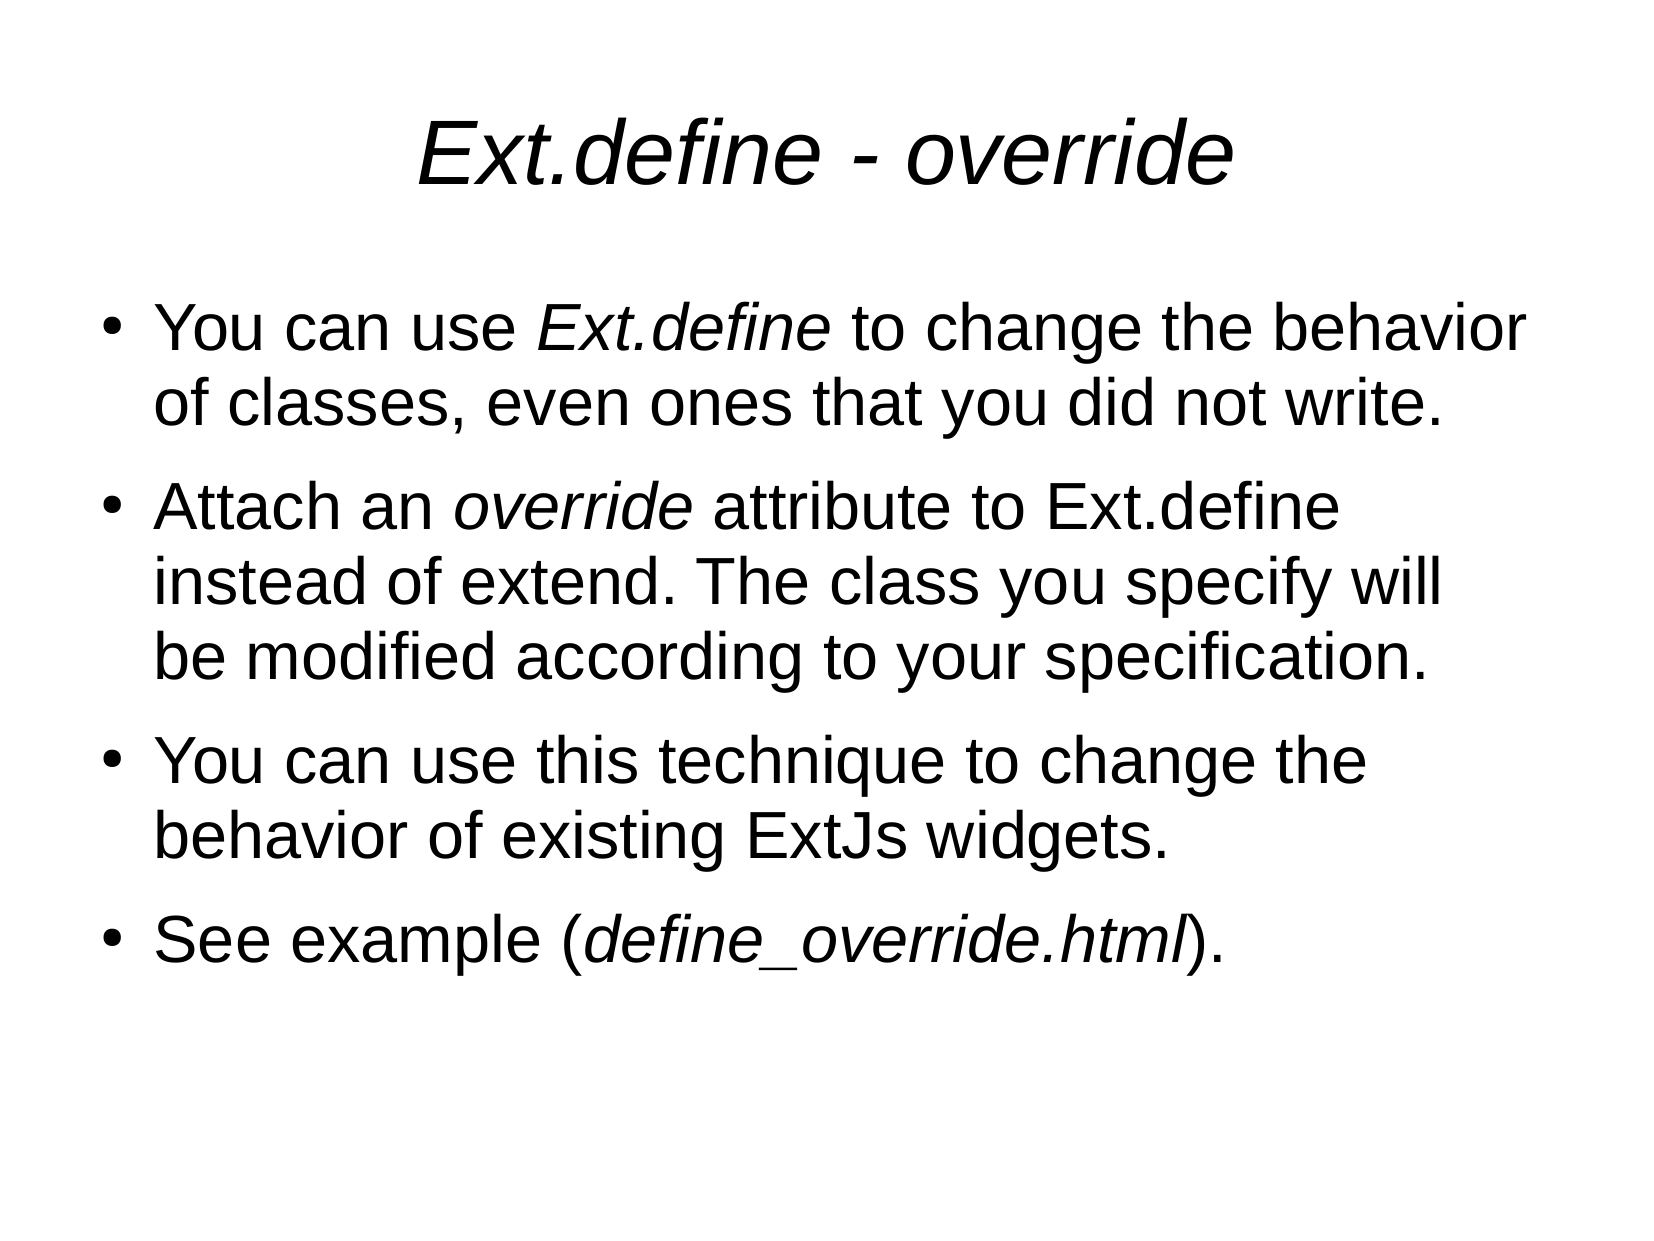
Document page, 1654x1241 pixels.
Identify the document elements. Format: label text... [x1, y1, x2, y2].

title Ext.define - override [82, 49, 1571, 257]
list You can use Ext.define to change the behavior of classes, even ones that you did not write. Attach an override attribute to Ext.define instead of extend. The class you specify will be modified according to your specification. You can use this technique to change the behavior of existing ExtJs widgets. See example (define_override.html). [82, 290, 1538, 1010]
